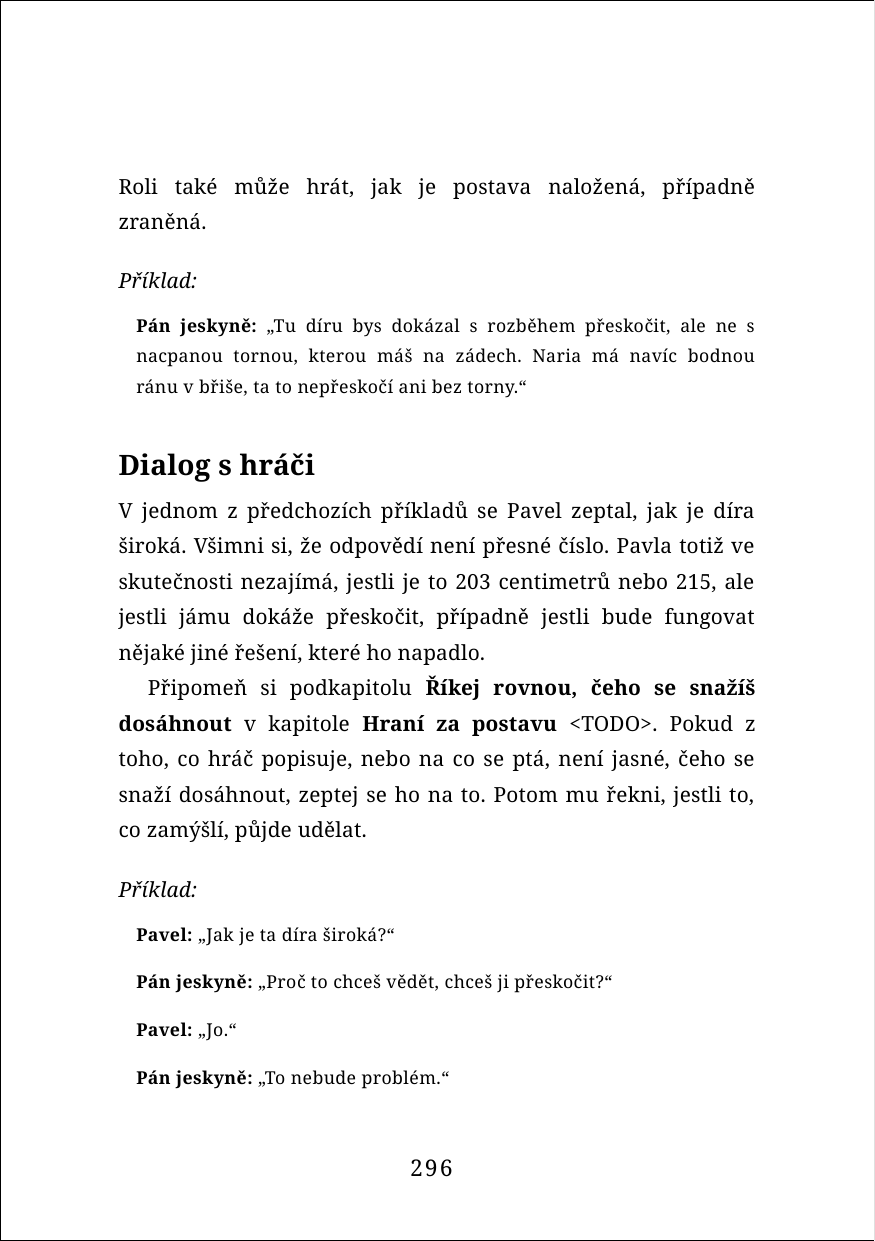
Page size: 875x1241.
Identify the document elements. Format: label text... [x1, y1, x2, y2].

text V jednom z předchozích příkladů se Pavel zeptal, jak je díra široká. Všimni si, že odpovědí není přesné číslo. Pavla totiž ve skutečnosti nezajímá, jestli je to 203 centimetrů nebo 215, ale jestli jámu dokáže přeskočit, případně jestli bude fungovat nějaké jiné řešení, které ho napadlo. Připomeň si podkapitolu Říkej rovnou, čeho se snažíš dosáhnout v kapitole Hraní za postavu <TODO>. Pokud z toho, co hráč popisuje, nebo na co se ptá, není jasné, čeho se snaží dosáhnout, zeptej se ho na to. Potom mu řekni, jestli to, co zamýšlí, půjde udělat. [118, 496, 756, 844]
text Příklad: [118, 266, 756, 295]
text Pavel: „Jak je ta díra široká?“ [136, 922, 756, 946]
text Pán jeskyně: „Tu díru bys dokázal s rozběhem přeskočit, ale ne s nacpanou tornou, kterou máš na zádech. Naria má navíc bodnou ránu v břiše, ta to nepřeskočí ani bez torny.“ [136, 314, 756, 398]
text Příklad: [118, 875, 756, 903]
text Pavel: „Jo.“ [136, 1018, 756, 1042]
text Roli také může hrát, jak je postava naložená, případně zraněná. [118, 172, 756, 236]
text Pán jeskyně: „To nebude problém.“ [136, 1066, 756, 1090]
subtitle Dialog s hráči [118, 446, 756, 484]
text Pán jeskyně: „Proč to chceš vědět, chceš ji přeskočit?“ [136, 970, 756, 994]
